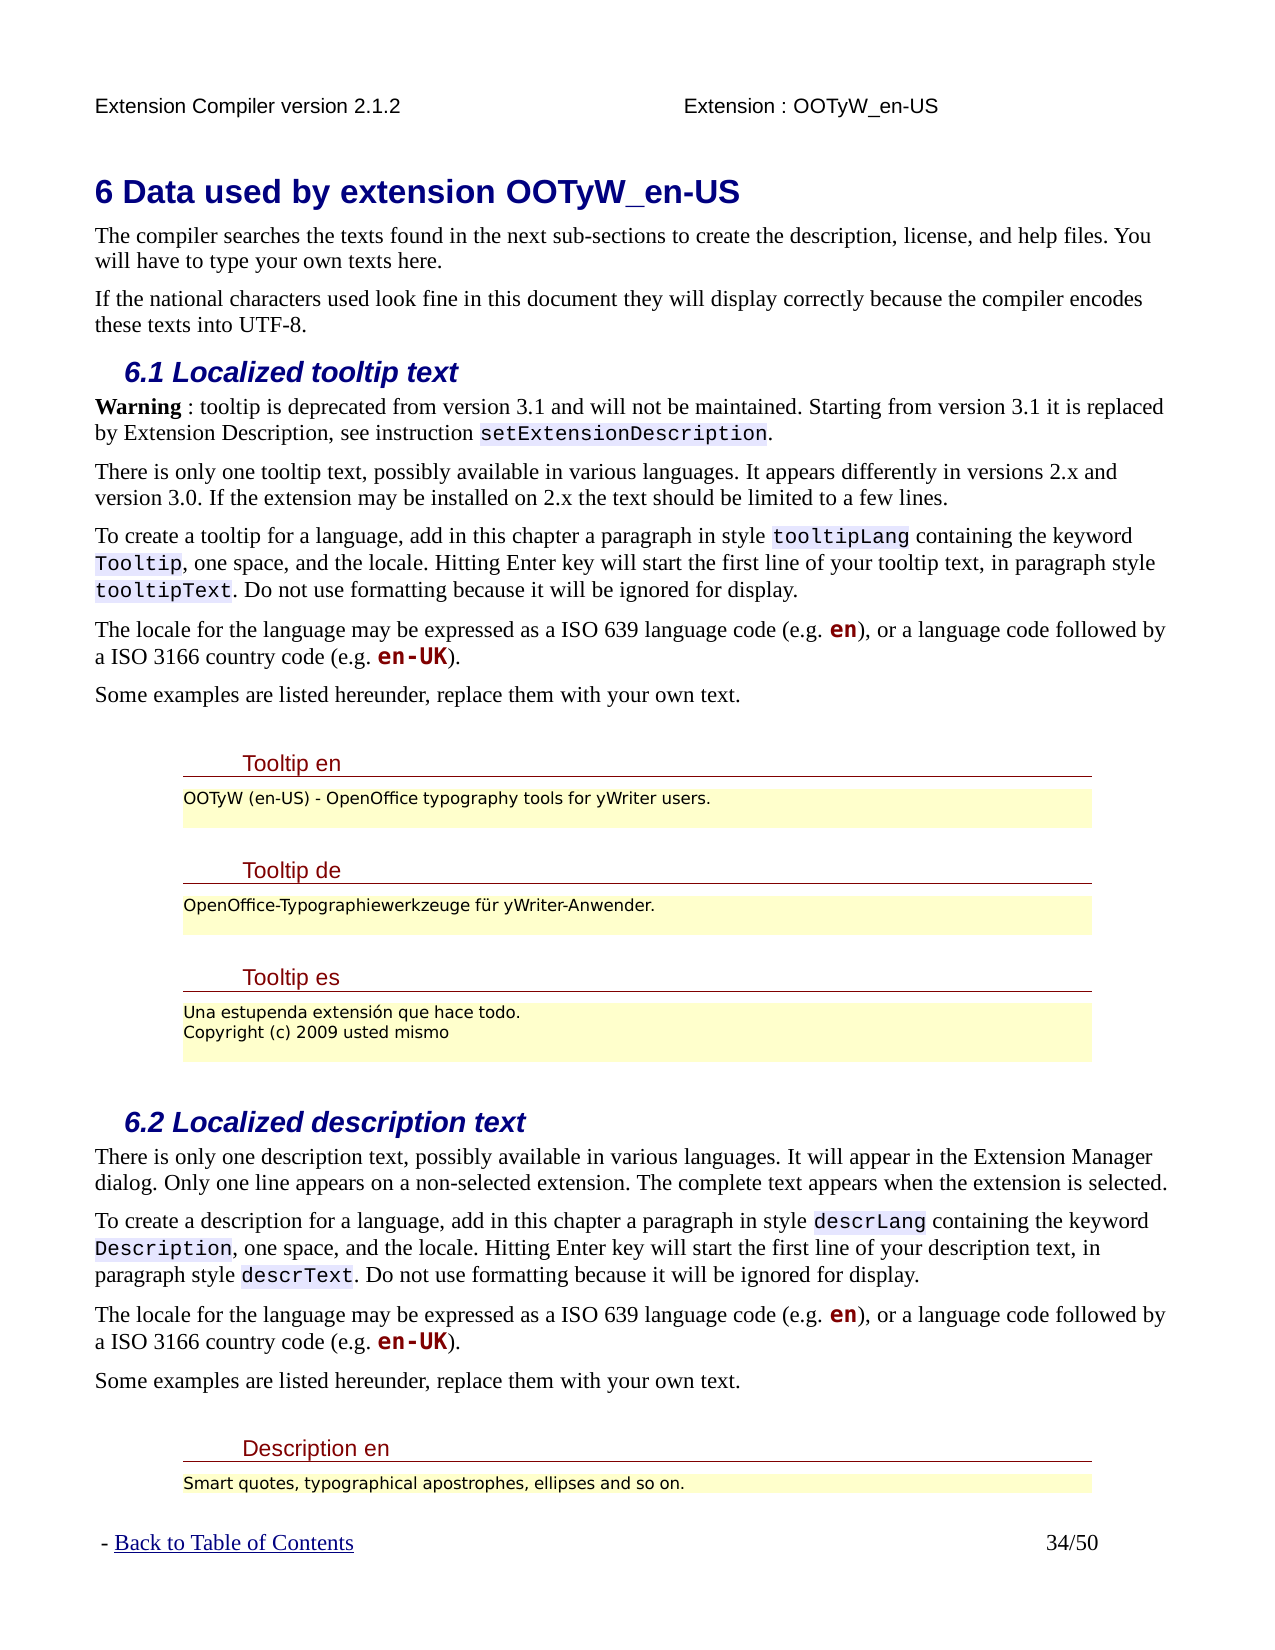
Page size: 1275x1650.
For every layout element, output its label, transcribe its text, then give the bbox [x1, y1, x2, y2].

text Warning : tooltip is deprecated from version 3.1 and will not be maintained. Starting from version 3.1 it is replaced by Extension Description, see instruction setExtensionDescription. [94, 394, 1181, 446]
text There is only one description text, possibly available in various languages. It will appear in the Extension Manager dialog. Only one line appears on a non-selected extension. The complete text appears when the extension is selected. [94, 1144, 1181, 1195]
text Smart quotes, typographical apostrophes, ellipses and so on. [183, 1474, 1092, 1493]
text Tooltip es [183, 964, 1092, 991]
text Tooltip de [183, 857, 1092, 883]
subtitle Localized tooltip text [124, 356, 1181, 388]
text If the national characters used look fine in this document they will display correctly because the compiler encodes these texts into UTF-8. [94, 286, 1181, 337]
text The locale for the language may be expressed as a ISO 639 language code (e.g. en), or a language code followed by a ISO 3166 country code (e.g. en-UK). [94, 1301, 1181, 1355]
subtitle Localized description text [124, 1106, 1181, 1138]
text The locale for the language may be expressed as a ISO 639 language code (e.g. en), or a language code followed by a ISO 3166 country code (e.g. en-UK). [94, 616, 1181, 670]
subtitle Data used by extension OOTyW_en-US [94, 172, 1181, 210]
text Una estupenda extensión que hace todo. [183, 1003, 1092, 1023]
text Tooltip en [183, 750, 1092, 776]
text OOTyW (en-US) - OpenOffice typography tools for yWriter users. [183, 789, 1092, 808]
text Some examples are listed hereunder, replace them with your own text. [94, 682, 1181, 708]
text To create a description for a language, add in this chapter a paragraph in style descrLang containing the keyword Description, one space, and the locale. Hitting Enter key will start the first line of your description text, in paragraph style descrText. Do not use formatting because it will be ignored for display. [94, 1208, 1181, 1289]
text There is only one tooltip text, possibly available in various languages. It appears differently in versions 2.x and version 3.0. If the extension may be installed on 2.x the text should be limited to a few lines. [94, 459, 1181, 510]
text Description en [183, 1435, 1092, 1461]
text Copyright (c) 2009 usted mismo [183, 1023, 1092, 1042]
text To create a tooltip for a language, add in this chapter a paragraph in style tooltipLang containing the keyword Tooltip, one space, and the locale. Hitting Enter key will start the first line of your tooltip text, in paragraph style tooltipText. Do not use formatting because it will be ignored for display. [94, 522, 1181, 603]
text The compiler searches the texts found in the next sub-sections to create the description, license, and help files. You will have to type your own texts here. [94, 222, 1181, 273]
text OpenOffice-Typographiewerkzeuge für yWriter-Anwender. [183, 896, 1092, 916]
text Some examples are listed hereunder, replace them with your own text. [94, 1368, 1181, 1393]
